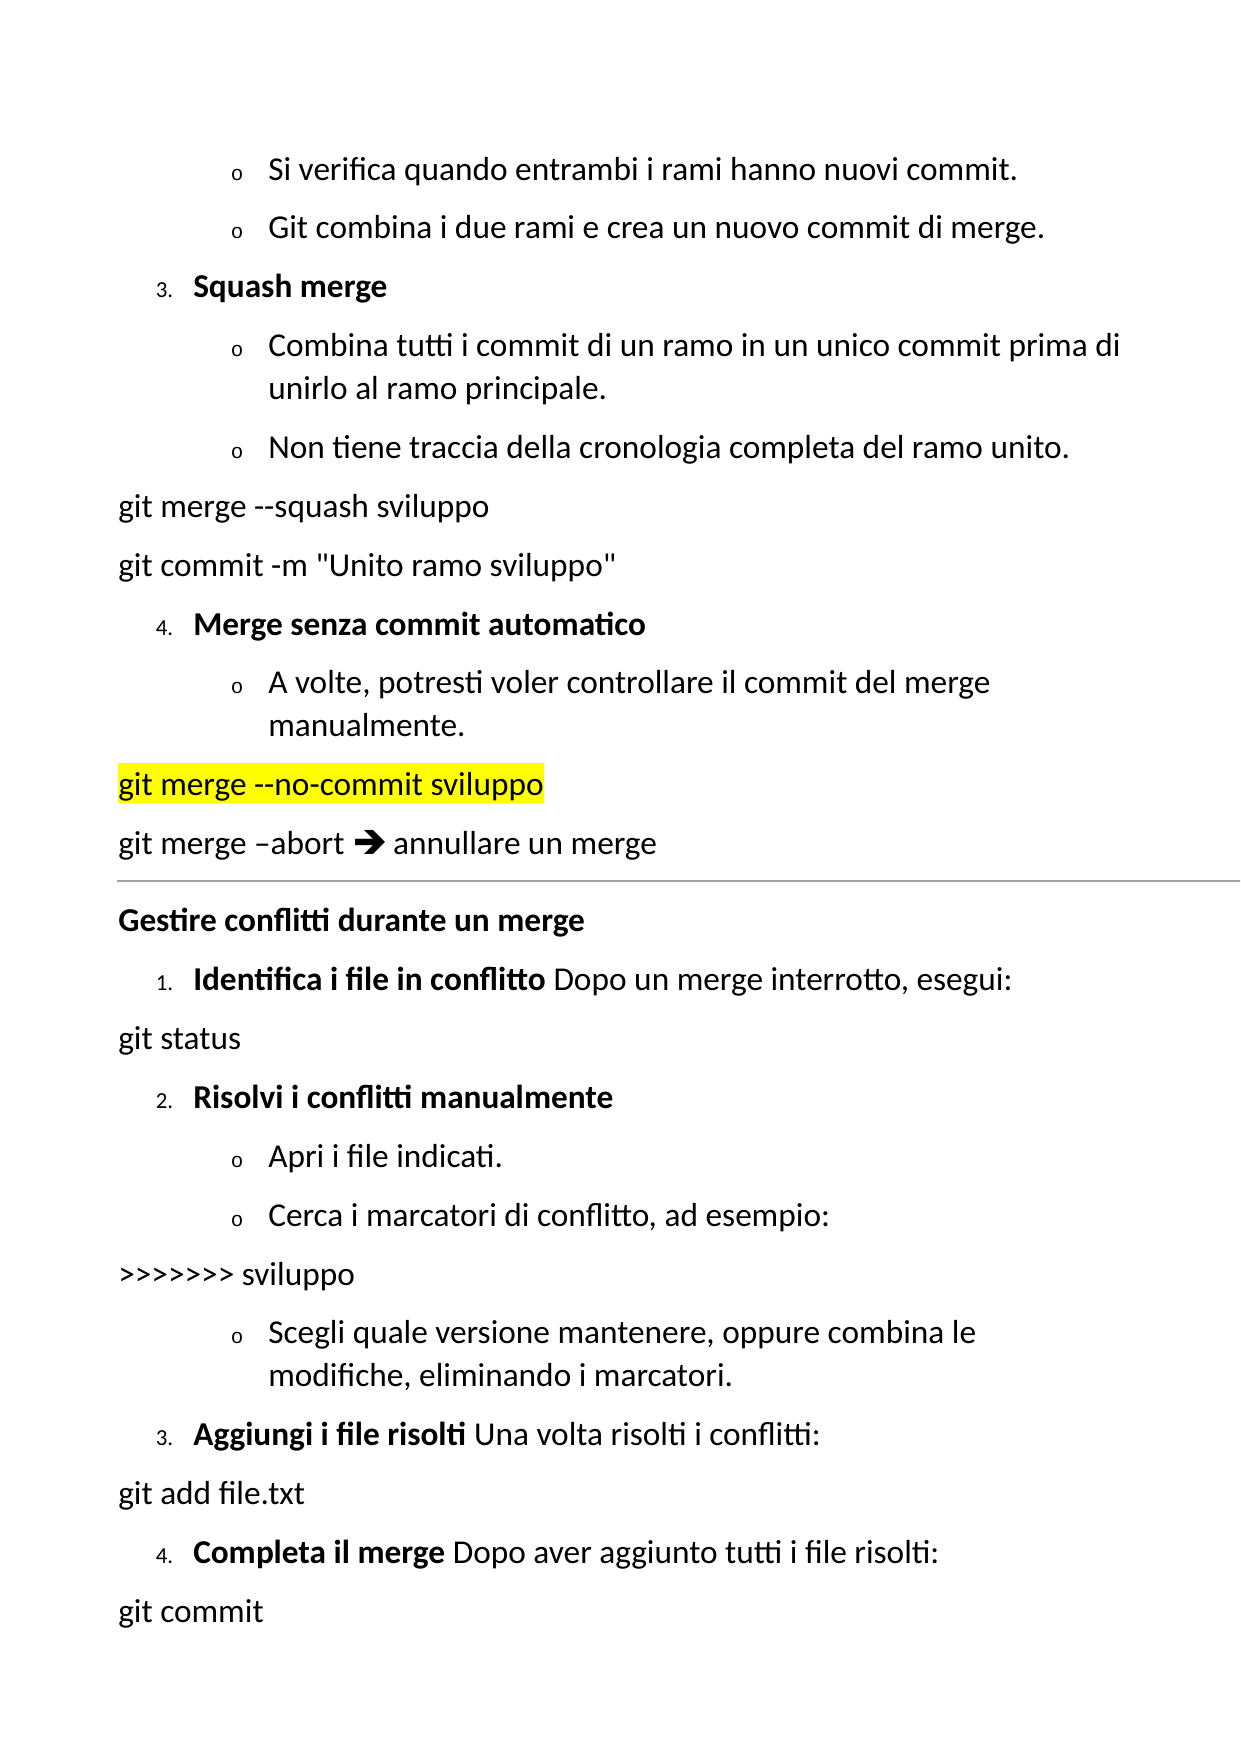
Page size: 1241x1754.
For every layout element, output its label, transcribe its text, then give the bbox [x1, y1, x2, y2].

list Si verifica quando entrambi i rami hanno nuovi commit. [231, 148, 1122, 188]
text git status [118, 1017, 1122, 1057]
text git commit [118, 1589, 1122, 1630]
text git merge --no-commit sviluppo [118, 763, 1122, 803]
text >>>>>>> sviluppo [118, 1252, 1122, 1293]
text git merge --squash sviluppo [118, 485, 1122, 525]
list Squash merge [156, 266, 1122, 306]
list Combina tutti i commit di un ramo in un unico commit prima di unirlo al ramo principale. [231, 324, 1122, 407]
list Git combina i due rami e crea un nuovo commit di merge. [231, 207, 1122, 247]
list Aggiungi i file risolti Una volta risolti i conflitti: [156, 1413, 1122, 1453]
text git add file.txt [118, 1472, 1122, 1512]
list Cerca i marcatori di conflitto, ad esempio: [231, 1193, 1122, 1234]
list Scegli quale versione mantenere, oppure combina le modifiche, eliminando i marcatori. [231, 1311, 1122, 1394]
list Apri i file indicati. [231, 1134, 1122, 1175]
list A volte, potresti voler controllare il commit del merge manualmente. [231, 662, 1122, 744]
list Completa il merge Dopo aver aggiunto tutti i file risolti: [156, 1531, 1122, 1571]
list Merge senza commit automatico [156, 603, 1122, 643]
text Gestire conflitti durante un merge [118, 899, 1122, 939]
text git commit -m "Unito ramo sviluppo" [118, 544, 1122, 584]
list Identifica i file in conflitto Dopo un merge interrotto, esegui: [156, 958, 1122, 998]
list Non tiene traccia della cronologia completa del ramo unito. [231, 426, 1122, 466]
text git merge –abort  annullare un merge [118, 822, 1122, 862]
list Risolvi i conflitti manualmente [156, 1076, 1122, 1116]
